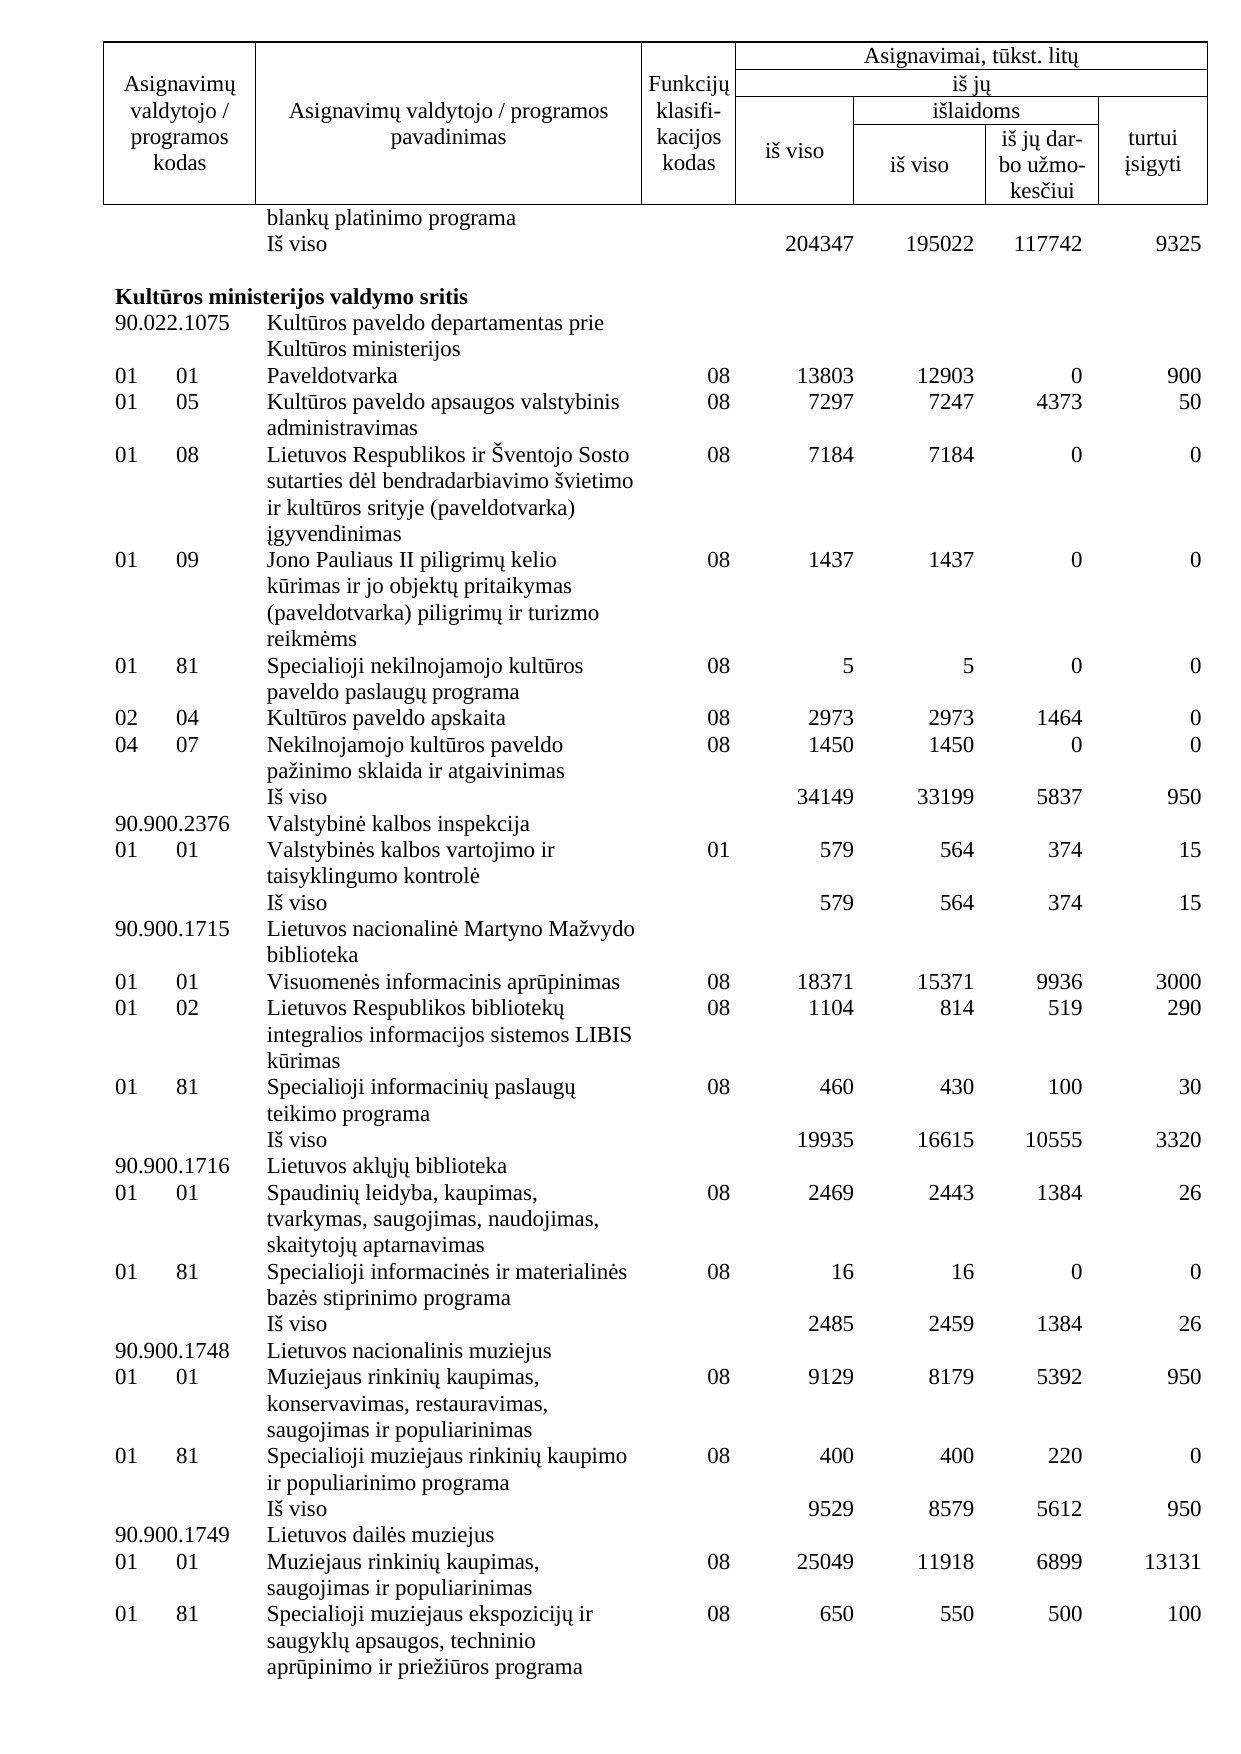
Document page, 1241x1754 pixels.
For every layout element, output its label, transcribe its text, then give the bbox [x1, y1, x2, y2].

table_cell [865, 810, 985, 836]
table_cell 08 [646, 1258, 741, 1311]
table_cell [1213, 546, 1221, 652]
table_cell 01 [104, 1179, 164, 1258]
table_cell [646, 1337, 741, 1363]
table_cell 0 [985, 731, 1093, 783]
table_cell [165, 256, 255, 283]
table_cell [865, 205, 985, 230]
table_cell [646, 1311, 741, 1337]
table_cell Iš viso [255, 784, 646, 810]
table_cell [1213, 810, 1221, 836]
table_cell [1213, 1363, 1221, 1442]
table_cell 90.900.1715 [104, 915, 255, 968]
table_cell 5837 [985, 784, 1093, 810]
table_cell 0 [985, 441, 1093, 546]
table_cell 564 [865, 889, 985, 915]
table_cell 16 [741, 1258, 865, 1311]
table_cell 550 [865, 1600, 985, 1679]
table_cell Lietuvos nacionalinis muziejus [255, 1337, 646, 1363]
table_cell [646, 1126, 741, 1152]
table_cell 9529 [741, 1495, 865, 1521]
table_cell 204347 [741, 230, 865, 256]
table_cell 9325 [1093, 230, 1213, 256]
table_cell [104, 256, 164, 283]
table_cell [1213, 652, 1221, 704]
table_cell 374 [985, 836, 1093, 889]
table_cell 19935 [741, 1126, 865, 1152]
table_cell 1450 [865, 731, 985, 783]
table_cell 0 [1093, 1442, 1213, 1495]
table_cell 1450 [741, 731, 865, 783]
table_cell 460 [741, 1073, 865, 1126]
table_cell 25049 [741, 1548, 865, 1600]
table_cell [741, 915, 865, 968]
table_cell [1093, 309, 1213, 362]
table_cell 5 [865, 652, 985, 704]
table_cell [646, 205, 741, 230]
table_cell 16 [865, 1258, 985, 1311]
table_cell [104, 1126, 164, 1152]
table_cell [104, 230, 164, 256]
table_cell 01 [165, 836, 255, 889]
table_cell Iš viso [255, 1311, 646, 1337]
table_cell 08 [646, 1442, 741, 1495]
table_cell Nekilnojamojo kultūros paveldo pažinimo sklaida ir atgaivinimas [255, 731, 646, 783]
table_cell 1104 [741, 994, 865, 1073]
table_cell 3320 [1093, 1126, 1213, 1152]
table_cell [1093, 1521, 1213, 1548]
table_cell 5 [741, 652, 865, 704]
table_cell [165, 1311, 255, 1337]
table_cell 08 [646, 704, 741, 731]
table_cell [165, 230, 255, 256]
table_cell [646, 230, 741, 256]
table_cell 9129 [741, 1363, 865, 1442]
table_cell 90.900.2376 [104, 810, 255, 836]
table_cell [1093, 915, 1213, 968]
table_cell iš viso [736, 97, 853, 204]
table_cell 900 [1093, 362, 1213, 388]
table_cell 374 [985, 889, 1093, 915]
table_cell 90.900.1716 [104, 1153, 255, 1179]
table_cell 0 [985, 652, 1093, 704]
table_cell [1213, 915, 1221, 968]
table_cell Kultūros paveldo apsaugos valstybinis administravimas [255, 388, 646, 441]
table_cell [1213, 1179, 1221, 1258]
table_cell 09 [165, 546, 255, 652]
table_cell iš jų [736, 70, 1207, 96]
table_cell [1213, 283, 1221, 309]
table_cell [865, 1337, 985, 1363]
table_cell [985, 1521, 1093, 1548]
table_cell 81 [165, 1600, 255, 1679]
table_cell 2485 [741, 1311, 865, 1337]
table_cell [865, 309, 985, 362]
table_cell [1213, 1521, 1221, 1548]
table_header Funkcijų klasifi- kacijos kodas [642, 43, 735, 204]
table_cell [985, 915, 1093, 968]
table_cell [1093, 810, 1213, 836]
table_cell 13803 [741, 362, 865, 388]
table_cell [1213, 1073, 1221, 1126]
table_cell [741, 810, 865, 836]
table_cell 12903 [865, 362, 985, 388]
table_cell [646, 810, 741, 836]
table_header [1213, 41, 1221, 69]
table_cell Specialioji informacinių paslaugų teikimo programa [255, 1073, 646, 1126]
table_cell 7184 [865, 441, 985, 546]
table_cell 33199 [865, 784, 985, 810]
table_cell 01 [165, 362, 255, 388]
table_cell 08 [646, 362, 741, 388]
table_cell Specialioji nekilnojamojo kultūros paveldo paslaugų programa [255, 652, 646, 704]
table_cell Lietuvos Respublikos ir Šventojo Sosto sutarties dėl bendradarbiavimo švietimo ir kultūros srityje (paveldotvarka) įgyvendinimas [255, 441, 646, 546]
table_cell 08 [646, 1363, 741, 1442]
table_cell 2459 [865, 1311, 985, 1337]
table_cell 05 [165, 388, 255, 441]
table_cell [646, 784, 741, 810]
table_cell 5392 [985, 1363, 1093, 1442]
table_cell [646, 309, 741, 362]
table_cell [865, 915, 985, 968]
table_cell [1213, 1600, 1221, 1679]
table_cell 814 [865, 994, 985, 1073]
table_cell [646, 1495, 741, 1521]
table_cell 8179 [865, 1363, 985, 1442]
table_cell [741, 1153, 865, 1179]
table_cell [741, 256, 865, 283]
table_cell Iš viso [255, 1495, 646, 1521]
table_cell [1213, 124, 1221, 204]
table_header Asignavimų valdytojo / programos pavadinimas [256, 43, 641, 204]
table_cell Kultūros paveldo departamentas prie Kultūros ministerijos [255, 309, 646, 362]
table_cell [1208, 124, 1213, 204]
table_cell 81 [165, 652, 255, 704]
table_cell 08 [646, 1548, 741, 1600]
table_cell 01 [104, 441, 164, 546]
table_cell 15371 [865, 968, 985, 994]
table_cell [1093, 1337, 1213, 1363]
table_cell [165, 1126, 255, 1152]
table_header Asignavimų valdytojo / programos kodas [104, 43, 255, 204]
table_cell 01 [104, 362, 164, 388]
table_cell iš jų dar-bo užmo-kesčiui [986, 125, 1098, 204]
table_cell 10555 [985, 1126, 1093, 1152]
table_cell 01 [104, 546, 164, 652]
table_cell 08 [646, 1073, 741, 1126]
table_cell 01 [646, 836, 741, 889]
table_cell [1213, 230, 1221, 256]
table_cell 13131 [1093, 1548, 1213, 1600]
table_cell 02 [104, 704, 164, 731]
table_cell [104, 1495, 164, 1521]
table_cell Jono Pauliaus II piligrimų kelio kūrimas ir jo objektų pritaikymas (paveldotvarka) piligrimų ir turizmo reikmėms [255, 546, 646, 652]
table_cell 0 [1093, 546, 1213, 652]
table_cell 01 [104, 1363, 164, 1442]
table_cell 579 [741, 889, 865, 915]
table_cell 08 [646, 388, 741, 441]
table_cell [1213, 204, 1221, 230]
table_cell Specialioji informacinės ir materialinės bazės stiprinimo programa [255, 1258, 646, 1311]
table_cell 1384 [985, 1179, 1093, 1258]
table_cell 195022 [865, 230, 985, 256]
table_cell 02 [165, 994, 255, 1073]
table_cell 90.022.1075 [104, 309, 255, 362]
table_cell [646, 1153, 741, 1179]
table_cell 81 [165, 1073, 255, 1126]
table_cell [646, 256, 741, 283]
table_header Asignavimai, tūkst. litų [736, 43, 1207, 69]
table_cell 01 [104, 652, 164, 704]
table_cell 0 [985, 362, 1093, 388]
table_cell [985, 309, 1093, 362]
table_cell 18371 [741, 968, 865, 994]
table_cell [104, 205, 164, 230]
table_cell 519 [985, 994, 1093, 1073]
table_cell 290 [1093, 994, 1213, 1073]
table_cell 26 [1093, 1311, 1213, 1337]
table_cell 16615 [865, 1126, 985, 1152]
table_cell 01 [104, 968, 164, 994]
table_cell 01 [104, 388, 164, 441]
table_cell [1208, 96, 1213, 123]
table_cell [165, 1495, 255, 1521]
table_cell 26 [1093, 1179, 1213, 1258]
table_cell 08 [646, 731, 741, 783]
table_cell [1213, 1337, 1221, 1363]
table_cell Kultūros paveldo apskaita [255, 704, 646, 731]
table_cell [1093, 204, 1213, 230]
table_cell Valstybinė kalbos inspekcija [255, 810, 646, 836]
table_cell 6899 [985, 1548, 1093, 1600]
table_cell 0 [985, 546, 1093, 652]
table_cell 400 [741, 1442, 865, 1495]
table_cell [1213, 1442, 1221, 1495]
table_cell 7247 [865, 388, 985, 441]
table_cell [1213, 1495, 1221, 1521]
table_cell [1213, 388, 1221, 441]
table_cell [1213, 362, 1221, 388]
table_cell 15 [1093, 836, 1213, 889]
table_cell 2443 [865, 1179, 985, 1258]
table_cell 01 [104, 1258, 164, 1311]
table_cell 9936 [985, 968, 1093, 994]
table_cell [646, 1521, 741, 1548]
table_cell 650 [741, 1600, 865, 1679]
table_cell 100 [1093, 1600, 1213, 1679]
table_cell [741, 205, 865, 230]
table_cell 0 [1093, 731, 1213, 783]
table_cell [1213, 836, 1221, 889]
table_cell [1213, 1258, 1221, 1311]
table_cell 04 [104, 731, 164, 783]
table_cell Valstybinės kalbos vartojimo ir taisyklingumo kontrolė [255, 836, 646, 889]
table_cell 7184 [741, 441, 865, 546]
table_cell Specialioji muziejaus rinkinių kaupimo ir populiarinimo programa [255, 1442, 646, 1495]
table_cell 117742 [985, 230, 1093, 256]
table_cell 1437 [741, 546, 865, 652]
table_cell [1213, 1311, 1221, 1337]
table_cell Lietuvos Respublikos bibliotekų integralios informacijos sistemos LIBIS kūrimas [255, 994, 646, 1073]
table_cell [1213, 309, 1221, 362]
table_cell 950 [1093, 1363, 1213, 1442]
table_cell [1213, 1126, 1221, 1152]
table_cell Lietuvos nacionalinė Martyno Mažvydo biblioteka [255, 915, 646, 968]
table_cell [985, 205, 1093, 230]
table_cell [1213, 784, 1221, 810]
table_cell 90.900.1748 [104, 1337, 255, 1363]
table_cell [165, 205, 255, 230]
table_cell 400 [865, 1442, 985, 1495]
table_cell Muziejaus rinkinių kaupimas, konservavimas, restauravimas, saugojimas ir populiarinimas [255, 1363, 646, 1442]
table_cell 81 [165, 1258, 255, 1311]
table_cell 90.900.1749 [104, 1521, 255, 1548]
table_cell 01 [104, 1548, 164, 1600]
table_cell 08 [646, 441, 741, 546]
table_cell [165, 784, 255, 810]
table_cell 100 [985, 1073, 1093, 1126]
table_cell 0 [1093, 652, 1213, 704]
table_cell [104, 784, 164, 810]
table_cell 500 [985, 1600, 1093, 1679]
table_cell [741, 1521, 865, 1548]
table_cell 01 [104, 836, 164, 889]
table_cell [865, 1153, 985, 1179]
table_cell 08 [646, 652, 741, 704]
table_cell [741, 309, 865, 362]
table_cell 950 [1093, 784, 1213, 810]
table_cell Iš viso [255, 230, 646, 256]
table_cell 08 [165, 441, 255, 546]
table_cell 0 [1093, 441, 1213, 546]
table_cell Lietuvos dailės muziejus [255, 1521, 646, 1548]
table_cell 0 [1093, 1258, 1213, 1311]
table_cell 08 [646, 1600, 741, 1679]
table_cell [165, 889, 255, 915]
table_cell Iš viso [255, 1126, 646, 1152]
table_cell [1213, 731, 1221, 783]
table_cell 1384 [985, 1311, 1093, 1337]
table_cell 430 [865, 1073, 985, 1126]
table_cell 01 [165, 968, 255, 994]
table_cell [1213, 968, 1221, 994]
table_cell Muziejaus rinkinių kaupimas, saugojimas ir populiarinimas [255, 1548, 646, 1600]
table_cell [985, 1153, 1093, 1179]
table_cell [1213, 96, 1221, 123]
table_cell [255, 256, 646, 283]
table_cell 08 [646, 994, 741, 1073]
table_cell [1213, 441, 1221, 546]
table_cell 08 [646, 1179, 741, 1258]
table_cell Spaudinių leidyba, kaupimas, tvarkymas, saugojimas, naudojimas, skaitytojų aptarnavimas [255, 1179, 646, 1258]
table_cell 01 [165, 1548, 255, 1600]
table_cell 01 [104, 1073, 164, 1126]
table_cell 11918 [865, 1548, 985, 1600]
table_cell 1464 [985, 704, 1093, 731]
table_cell [1213, 994, 1221, 1073]
table_cell [104, 1311, 164, 1337]
table_cell 01 [104, 1442, 164, 1495]
table_cell 7297 [741, 388, 865, 441]
table_cell [865, 256, 985, 283]
table_cell 0 [1093, 704, 1213, 731]
table_cell [1213, 1548, 1221, 1600]
table_header [1208, 41, 1213, 69]
table_cell [985, 256, 1093, 283]
table_cell [1213, 704, 1221, 731]
table_cell 30 [1093, 1073, 1213, 1126]
table_cell 15 [1093, 889, 1213, 915]
table_cell 1437 [865, 546, 985, 652]
table_cell Specialioji muziejaus ekspozicijų ir saugyklų apsaugos, techninio aprūpinimo ir priežiūros programa [255, 1600, 646, 1679]
table_cell [1208, 69, 1213, 96]
table_cell 2469 [741, 1179, 865, 1258]
table_cell 564 [865, 836, 985, 889]
table_cell 579 [741, 836, 865, 889]
table_cell [1213, 69, 1221, 96]
table_cell 3000 [1093, 968, 1213, 994]
table_cell 2973 [865, 704, 985, 731]
table_cell 04 [165, 704, 255, 731]
table_cell [1213, 256, 1221, 283]
table_cell 34149 [741, 784, 865, 810]
table_cell 50 [1093, 388, 1213, 441]
table_cell Paveldotvarka [255, 362, 646, 388]
table_cell Visuomenės informacinis aprūpinimas [255, 968, 646, 994]
table_cell [1093, 256, 1213, 283]
table_cell Iš viso [255, 889, 646, 915]
table_cell [985, 810, 1093, 836]
table_cell [1213, 1153, 1221, 1179]
table_cell 8579 [865, 1495, 985, 1521]
table_cell iš viso [854, 125, 985, 204]
table_cell turtui įsigyti [1099, 97, 1207, 204]
table_cell [104, 889, 164, 915]
table_cell [1093, 1153, 1213, 1179]
table_cell blankų platinimo programa [255, 205, 646, 230]
table_cell Lietuvos aklųjų biblioteka [255, 1153, 646, 1179]
table_cell 81 [165, 1442, 255, 1495]
table_cell 01 [165, 1363, 255, 1442]
table_cell [741, 1337, 865, 1363]
table_cell 08 [646, 968, 741, 994]
table_cell [646, 889, 741, 915]
table_cell 5612 [985, 1495, 1093, 1521]
table_cell [865, 1521, 985, 1548]
table_cell Kultūros ministerijos valdymo sritis [104, 283, 1213, 309]
table_cell 01 [165, 1179, 255, 1258]
table_cell 01 [104, 1600, 164, 1679]
table_cell [646, 915, 741, 968]
table_cell 2973 [741, 704, 865, 731]
table_cell 08 [646, 546, 741, 652]
table_cell išlaidoms [854, 97, 1098, 123]
table_cell 01 [104, 994, 164, 1073]
table_cell 07 [165, 731, 255, 783]
table_cell 950 [1093, 1495, 1213, 1521]
table_cell [985, 1337, 1093, 1363]
table_cell 0 [985, 1258, 1093, 1311]
table_cell 4373 [985, 388, 1093, 441]
table_cell [1213, 889, 1221, 915]
table_cell 220 [985, 1442, 1093, 1495]
